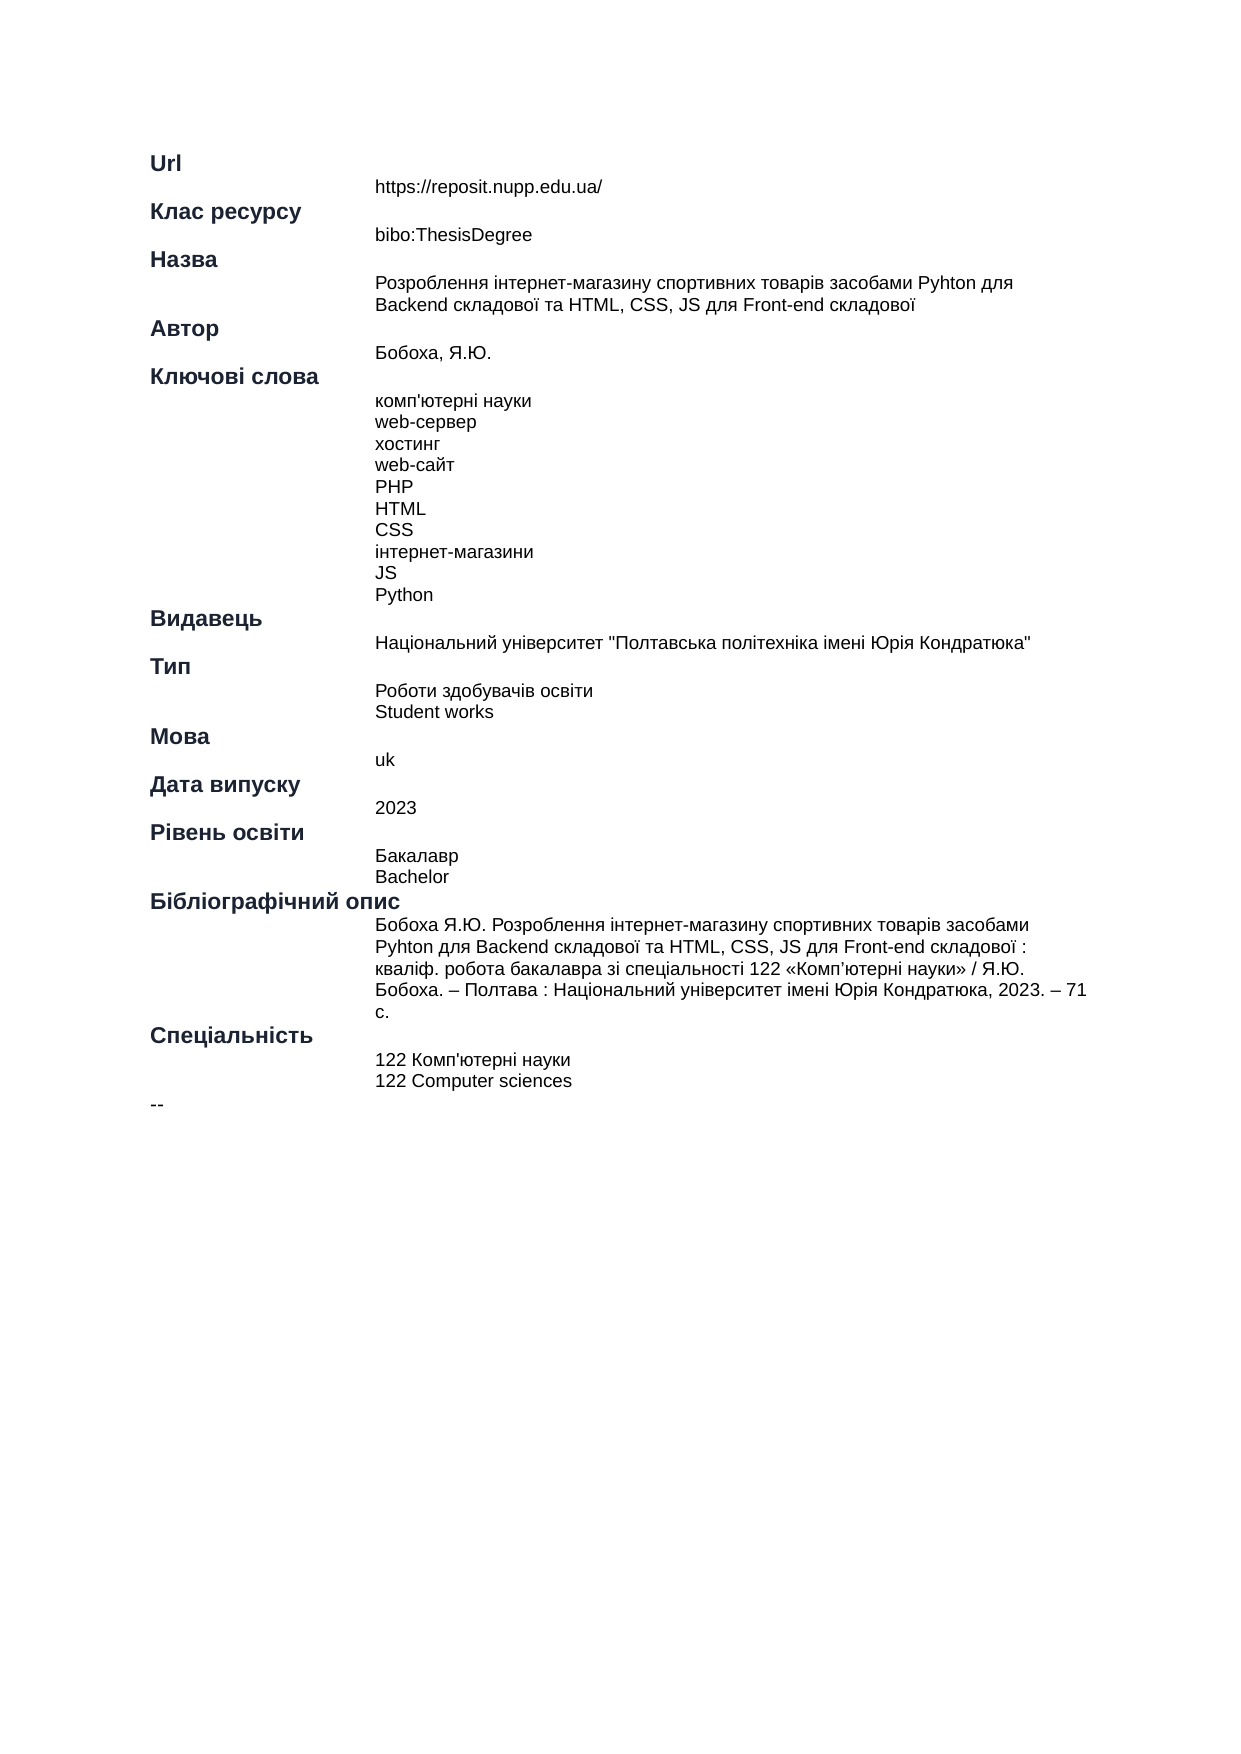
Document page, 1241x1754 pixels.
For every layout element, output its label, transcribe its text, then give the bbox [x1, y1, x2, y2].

text -- [150, 1092, 1090, 1116]
text Бакалавр [375, 845, 1090, 866]
text комп'ютерні науки [375, 389, 1090, 411]
text Student works [375, 701, 1090, 723]
text HTML [375, 497, 1090, 519]
text хостинг [375, 433, 1090, 454]
text uk [375, 749, 1090, 771]
text Дата випуску [150, 771, 1090, 797]
text 2023 [375, 797, 1090, 818]
text Автор [150, 315, 1090, 342]
text Роботи здобувачів освіти [375, 679, 1090, 701]
text Bachelor [375, 866, 1090, 888]
text Бібліографічний опис [150, 888, 1090, 914]
text Рівень освіти [150, 818, 1090, 845]
text Розроблення інтернет-магазину спортивних товарів засобами Pyhton для Backend складової та HTML, CSS, JS для Front-end складової [375, 272, 1090, 315]
text Видавець [150, 605, 1090, 632]
text CSS [375, 519, 1090, 541]
text 122 Computer sciences [375, 1070, 1090, 1092]
text 122 Комп'ютерні науки [375, 1048, 1090, 1070]
text Національний університет "Полтавська політехніка імені Юрія Кондратюка" [375, 632, 1090, 653]
text Мова [150, 723, 1090, 749]
text web-сервер [375, 411, 1090, 433]
text Клас ресурсу [150, 198, 1090, 224]
text web-сайт [375, 454, 1090, 476]
text Ключові слова [150, 363, 1090, 389]
text PHP [375, 476, 1090, 497]
text Тип [150, 653, 1090, 679]
text https://reposit.nupp.edu.ua/ [375, 176, 1090, 198]
text Python [375, 584, 1090, 605]
text Бобоха, Я.Ю. [375, 342, 1090, 363]
text інтернет-магазини [375, 541, 1090, 562]
text Url [150, 150, 1090, 176]
text JS [375, 562, 1090, 584]
text Бобоха Я.Ю. Розроблення інтернет-магазину спортивних товарів засобами Pyhton для Backend складової та HTML, CSS, JS для Front-end складової : кваліф. робота бакалавра зі спеціальності 122 «Комп’ютерні науки» / Я.Ю. Бобоха. – Полтава : Національний університет імені Юрія Кондратюка, 2023. – 71 с. [375, 914, 1090, 1022]
text bibo:ThesisDegree [375, 224, 1090, 246]
text Спеціальність [150, 1022, 1090, 1048]
text Назва [150, 246, 1090, 272]
